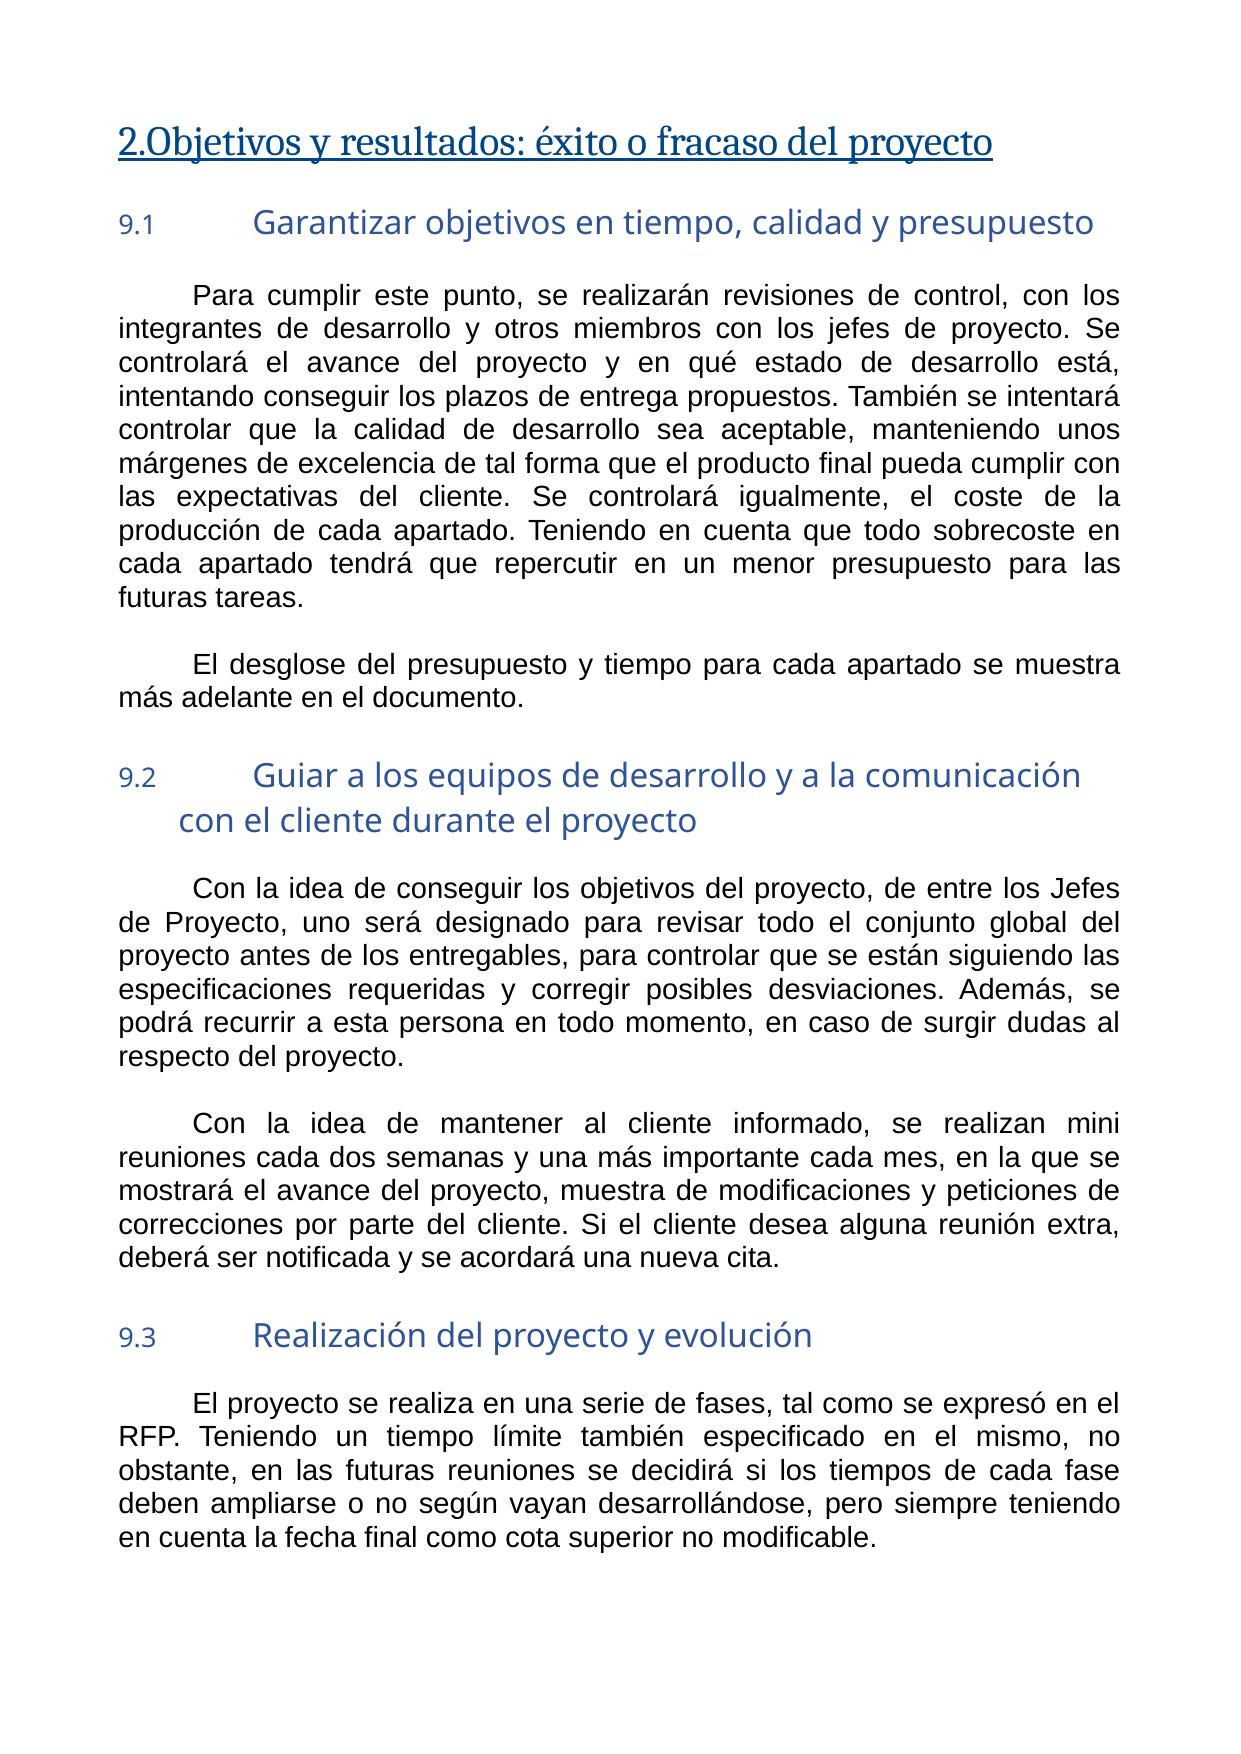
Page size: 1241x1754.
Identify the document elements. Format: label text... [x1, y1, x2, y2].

subtitle Guiar a los equipos de desarrollo y a la comunicación con el cliente durante el proyecto [118, 752, 1122, 842]
subtitle Realización del proyecto y evolución [118, 1311, 1122, 1357]
text Con la idea de mantener al cliente informado, se realizan mini reuniones cada dos semanas y una más importante cada mes, en la que se mostrará el avance del proyecto, muestra de modificaciones y peticiones de correcciones por parte del cliente. Si el cliente desea alguna reunión extra, deberá ser notificada y se acordará una nueva cita. [118, 1106, 1122, 1274]
text Con la idea de conseguir los objetivos del proyecto, de entre los Jefes de Proyecto, uno será designado para revisar todo el conjunto global del proyecto antes de los entregables, para controlar que se están siguiendo las especificaciones requeridas y corregir posibles desviaciones. Además, se podrá recurrir a esta persona en todo momento, en caso de surgir dudas al respecto del proyecto. [118, 871, 1122, 1072]
text El proyecto se realiza en una serie de fases, tal como se expresó en el RFP. Teniendo un tiempo límite también especificado en el mismo, no obstante, en las futuras reuniones se decidirá si los tiempos de cada fase deben ampliarse o no según vayan desarrollándose, pero siempre teniendo en cuenta la fecha final como cota superior no modificable. [118, 1386, 1122, 1553]
text Para cumplir este punto, se realizarán revisiones de control, con los integrantes de desarrollo y otros miembros con los jefes de proyecto. Se controlará el avance del proyecto y en qué estado de desarrollo está, intentando conseguir los plazos de entrega propuestos. También se intentará controlar que la calidad de desarrollo sea aceptable, manteniendo unos márgenes de excelencia de tal forma que el producto final pueda cumplir con las expectativas del cliente. Se controlará igualmente, el coste de la producción de cada apartado. Teniendo en cuenta que todo sobrecoste en cada apartado tendrá que repercutir en un menor presupuesto para las futuras tareas. [118, 278, 1122, 613]
text 2.Objetivos y resultados: éxito o fracaso del proyecto [118, 118, 1122, 166]
subtitle Garantizar objetivos en tiempo, calidad y presupuesto [118, 199, 1122, 244]
text El desglose del presupuesto y tiempo para cada apartado se muestra más adelante en el documento. [118, 647, 1122, 714]
